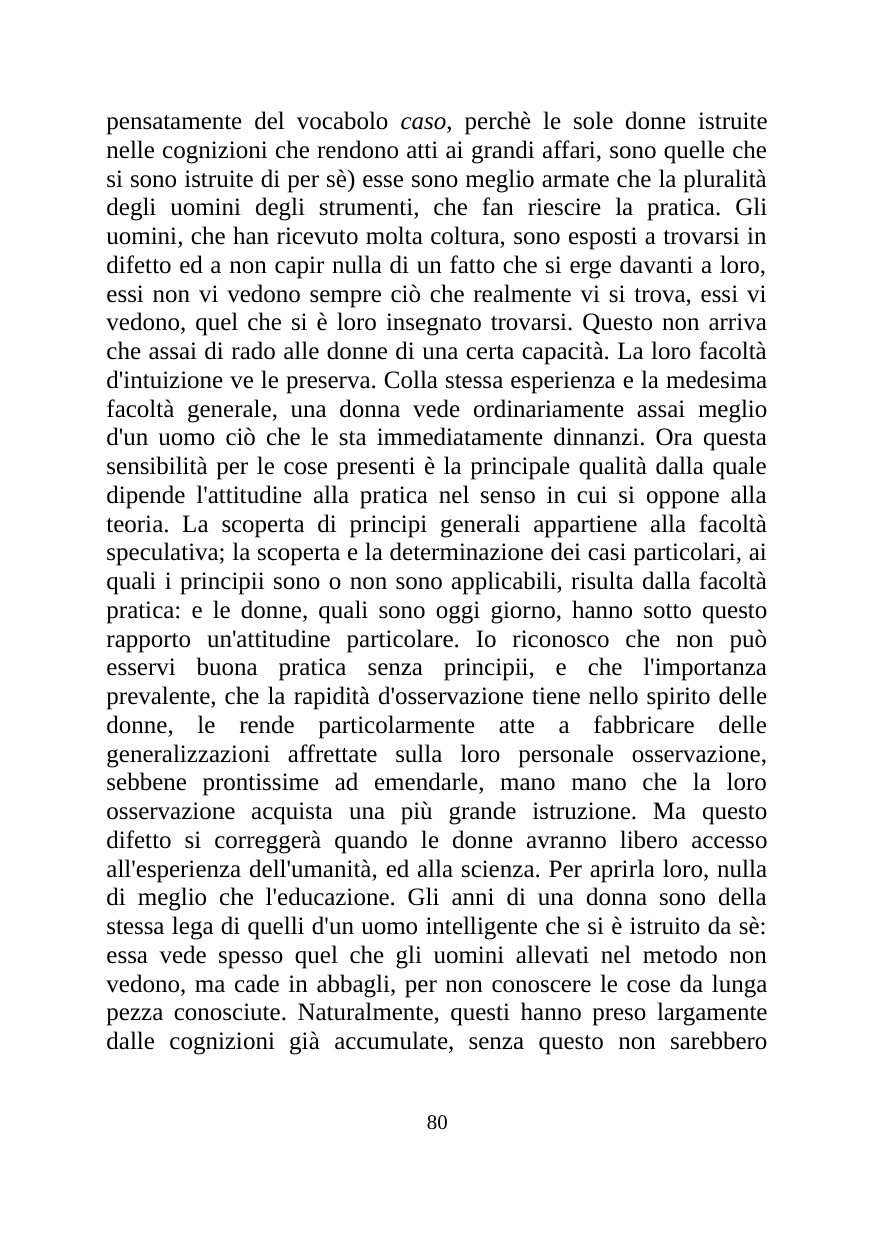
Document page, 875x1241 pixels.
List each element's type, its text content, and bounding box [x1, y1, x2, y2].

text pensatamente del vocabolo caso, perchè le sole donne istruite nelle cognizioni che rendono atti ai grandi affari, sono quelle che si sono istruite di per sè) esse sono meglio armate che la pluralità degli uomini degli strumenti, che fan riescire la pratica. Gli uomini, che han ricevuto molta coltura, sono esposti a trovarsi in difetto ed a non capir nulla di un fatto che si erge davanti a loro, essi non vi vedono sempre ciò che realmente vi si trova, essi vi vedono, quel che si è loro insegnato trovarsi. Questo non arriva che assai di rado alle donne di una certa capacità. La loro facoltà d'intuizione ve le preserva. Colla stessa esperienza e la medesima facoltà generale, una donna vede ordinariamente assai meglio d'un uomo ciò che le sta immediatamente dinnanzi. Ora questa sensibilità per le cose presenti è la principale qualità dalla quale dipende l'attitudine alla pratica nel senso in cui si oppone alla teoria. La scoperta di principi generali appartiene alla facoltà speculativa; la scoperta e la determinazione dei casi particolari, ai quali i principii sono o non sono applicabili, risulta dalla facoltà pratica: e le donne, quali sono oggi giorno, hanno sotto questo rapporto un'attitudine particolare. Io riconosco che non può esservi buona pratica senza principii, e che l'importanza prevalente, che la rapidità d'osservazione tiene nello spirito delle donne, le rende particolarmente atte a fabbricare delle generalizzazioni affrettate sulla loro personale osservazione, sebbene prontissime ad emendarle, mano mano che la loro osservazione acquista una più grande istruzione. Ma questo difetto si correggerà quando le donne avranno libero accesso all'esperienza dell'umanità, ed alla scienza. Per aprirla loro, nulla di meglio che l'educazione. Gli anni di una donna sono della stessa lega di quelli d'un uomo intelligente che si è istruito da sè: essa vede spesso quel che gli uomini allevati nel metodo non vedono, ma cade in abbagli, per non conoscere le cose da lunga pezza conosciute. Naturalmente, questi hanno preso largamente dalle cognizioni già accumulate, senza questo non sarebbero [106, 106, 768, 1055]
